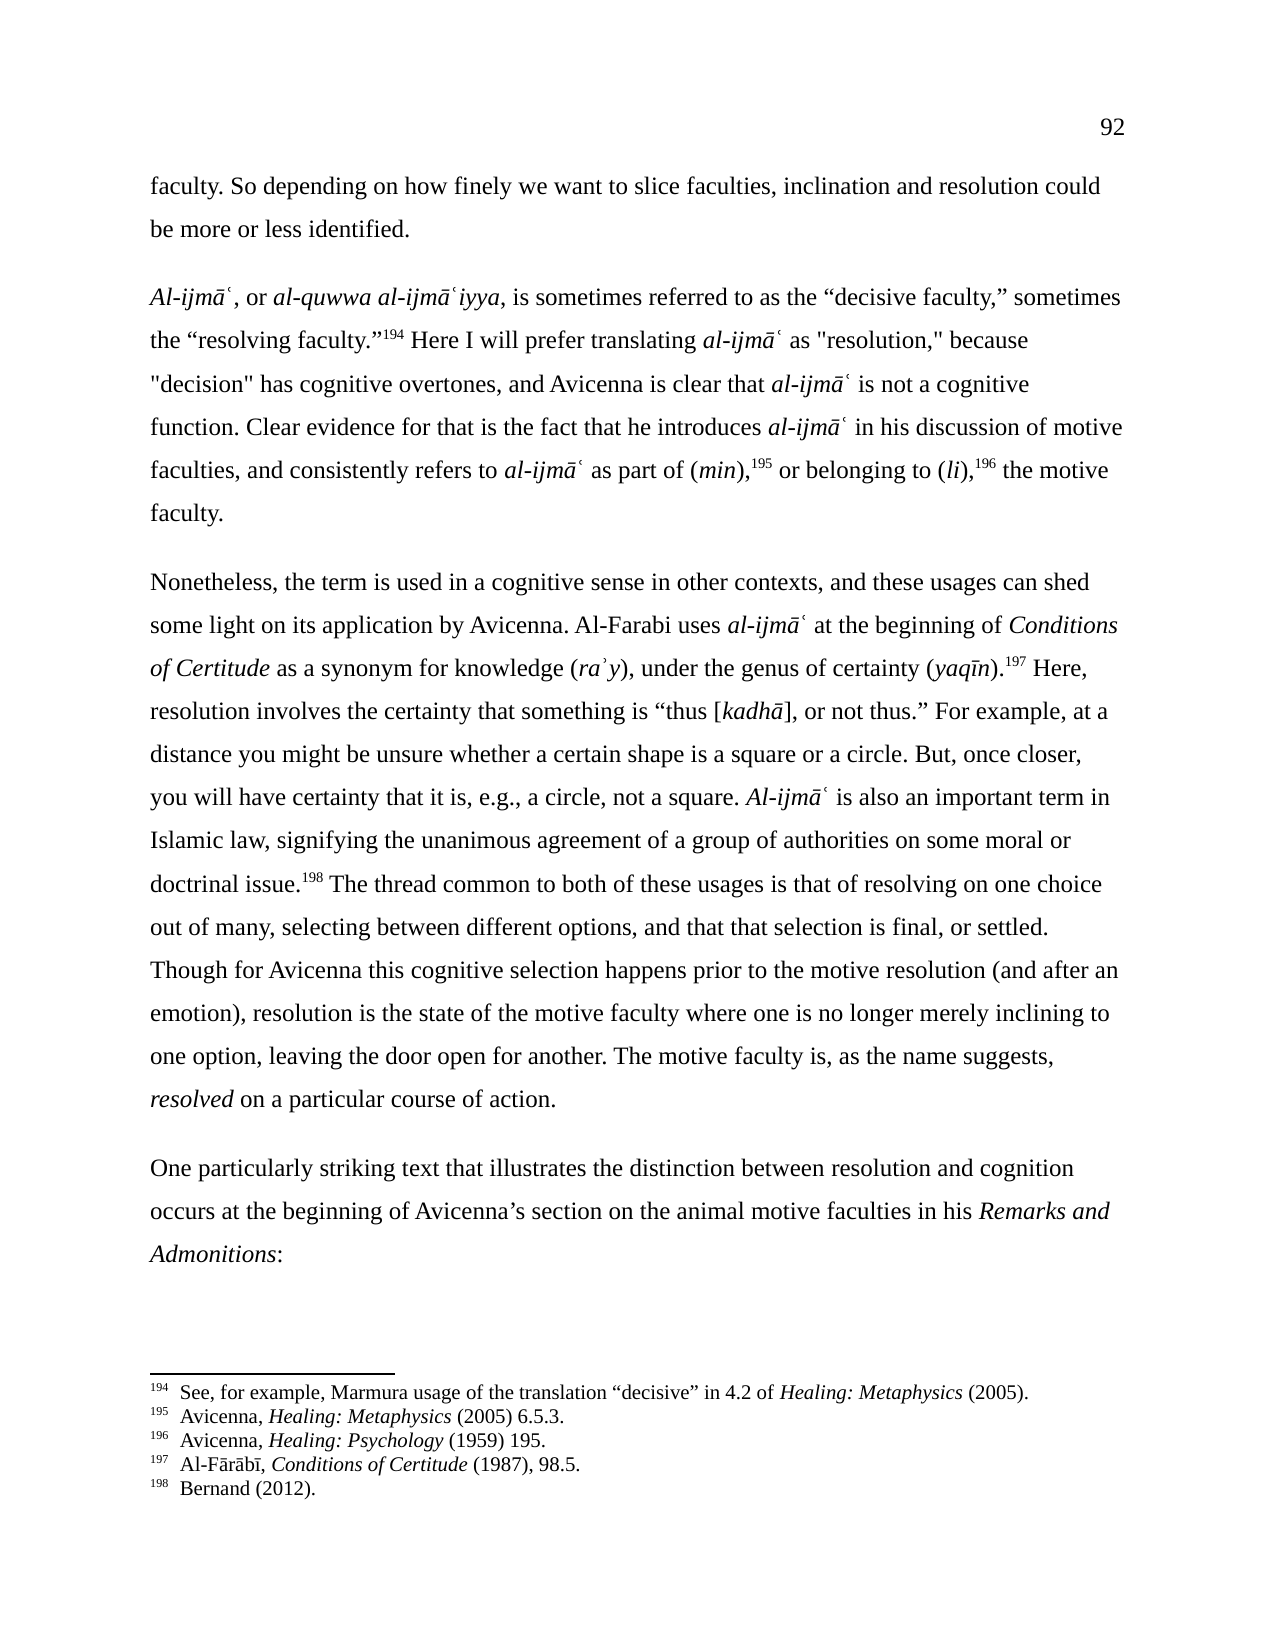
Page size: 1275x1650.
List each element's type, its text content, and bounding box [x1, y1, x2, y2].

text See, for example, Marmura usage of the translation “decisive” in 4.2 of Healing: Metaphysics (2005). [150, 1380, 1125, 1404]
text Avicenna, Healing: Metaphysics (2005) 6.5.3. [150, 1404, 1125, 1428]
text Bernand (2012). [150, 1476, 1125, 1500]
text One particularly striking text that illustrates the distinction between resolution and cognition occurs at the beginning of Avicenna’s section on the animal motive faculties in his Remarks and Admonitions: [150, 1153, 1125, 1268]
text faculty. So depending on how finely we want to slice faculties, inclination and resolution could be more or less identified. [150, 171, 1125, 243]
text Al-ijmāʿ, or al-quwwa al-ijmāʿiyya, is sometimes referred to as the “decisive faculty,” sometimes the “resolving faculty.” Here I will prefer translating al-ijmāʿ as "resolution," because "decision" has cognitive overtones, and Avicenna is clear that al-ijmāʿ is not a cognitive function. Clear evidence for that is the fact that he introduces al-ijmāʿ in his discussion of motive faculties, and consistently refers to al-ijmāʿ as part of (min), or belonging to (li), the motive faculty. [150, 282, 1125, 527]
text Al-Fārābī, Conditions of Certitude (1987), 98.5. [150, 1452, 1125, 1476]
text Nonetheless, the term is used in a cognitive sense in other contexts, and these usages can shed some light on its application by Avicenna. Al-Farabi uses al-ijmāʿ at the beginning of Conditions of Certitude as a synonym for knowledge (raʾy), under the genus of certainty (yaqīn). Here, resolution involves the certainty that something is “thus [kadhā], or not thus.” For example, at a distance you might be unsure whether a certain shape is a square or a circle. But, once closer, you will have certainty that it is, e.g., a circle, not a square. Al-ijmāʿ is also an important term in Islamic law, signifying the unanimous agreement of a group of authorities on some moral or doctrinal issue. The thread common to both of these usages is that of resolving on one choice out of many, selecting between different options, and that that selection is final, or settled. Though for Avicenna this cognitive selection happens prior to the motive resolution (and after an emotion), resolution is the state of the motive faculty where one is no longer merely inclining to one option, leaving the door open for another. The motive faculty is, as the name suggests, resolved on a particular course of action. [150, 567, 1125, 1113]
text Avicenna, Healing: Psychology (1959) 195. [150, 1428, 1125, 1452]
